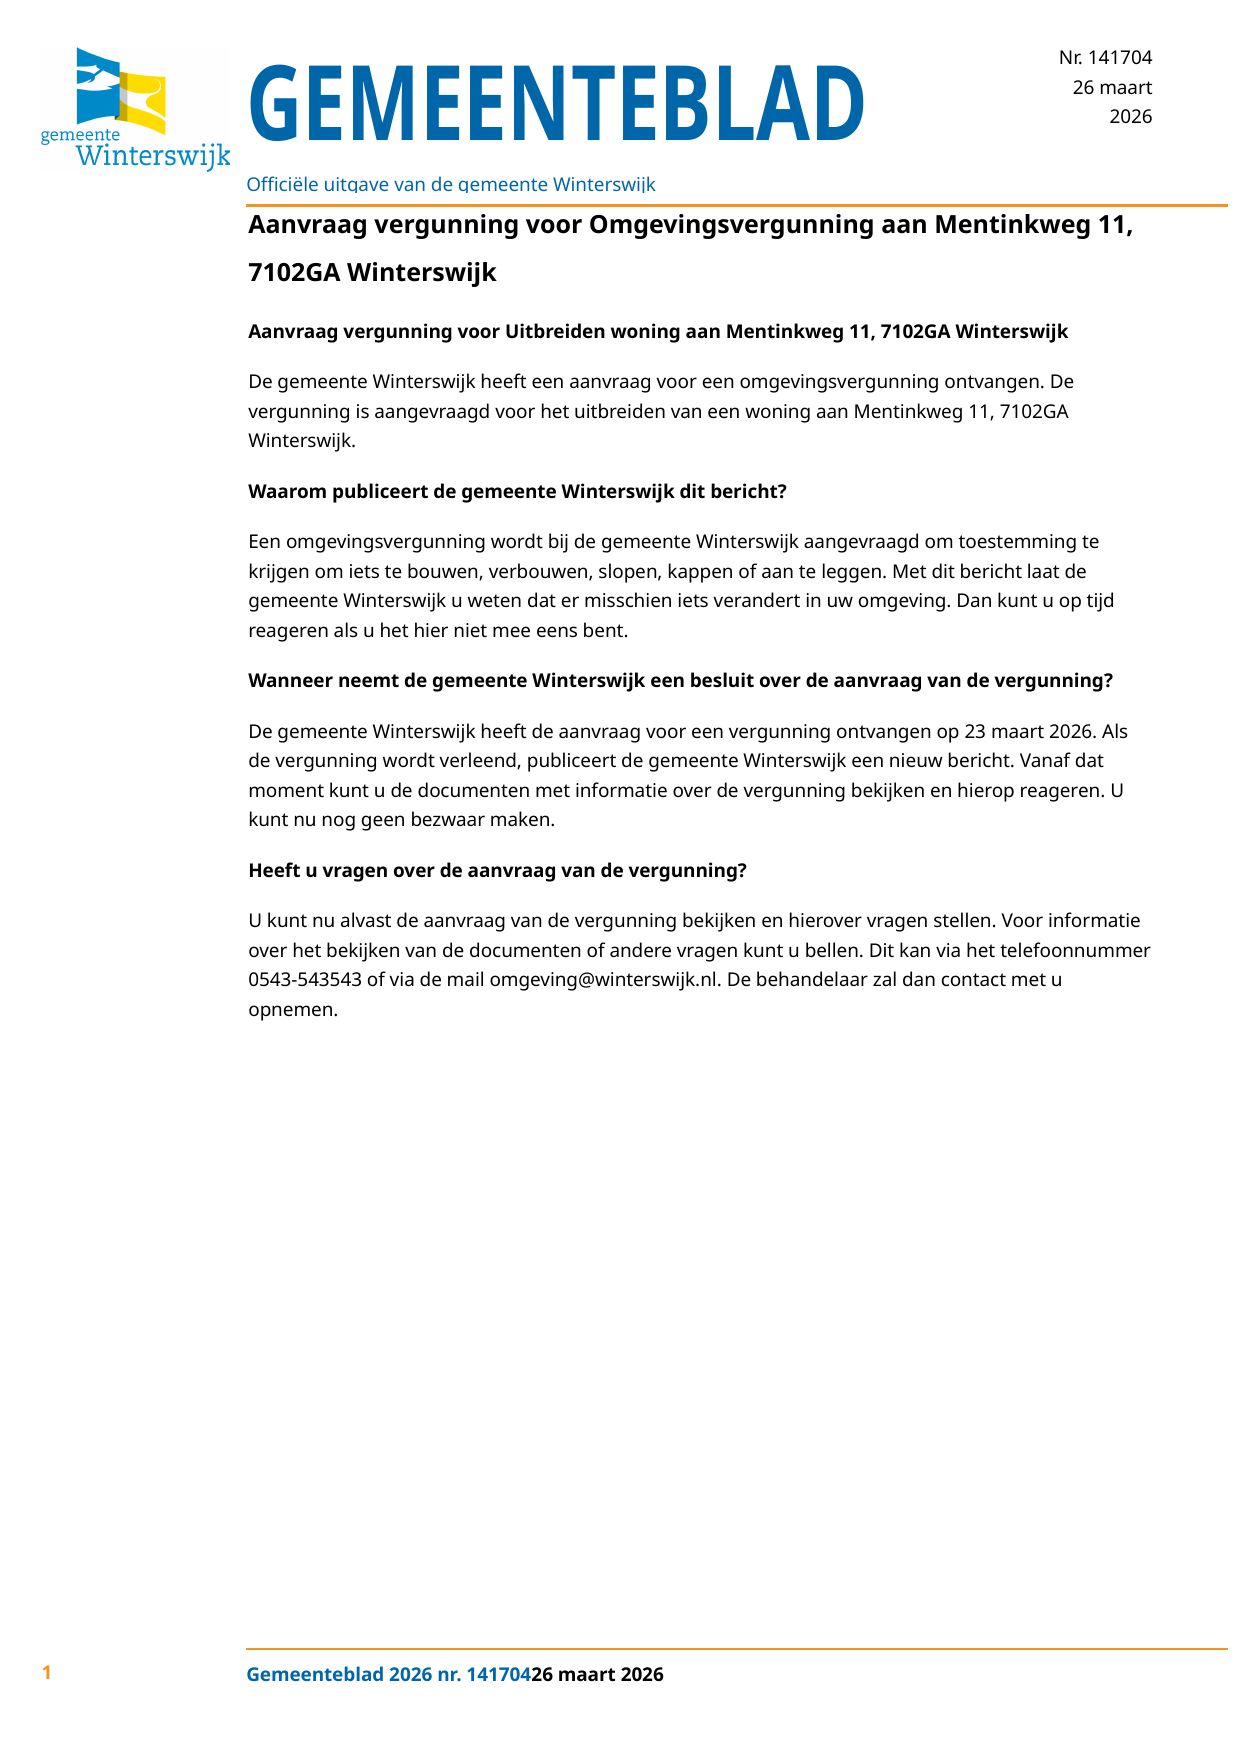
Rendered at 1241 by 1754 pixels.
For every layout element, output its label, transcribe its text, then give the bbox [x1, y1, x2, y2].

text Een omgevingsvergunning wordt bij de gemeente Winterswijk aangevraagd om toestemming te krijgen om iets te bouwen, verbouwen, slopen, kappen of aan te leggen. Met dit bericht laat de gemeente Winterswijk u weten dat er misschien iets verandert in uw omgeving. Dan kunt u op tijd reageren als u het hier niet mee eens bent. [248, 528, 1152, 643]
picture [225, 153, 231, 162]
text Heeft u vragen over de aanvraag van de vergunning? [248, 857, 1152, 883]
text Aanvraag vergunning voor Omgevingsvergunning aan Mentinkweg 11, 7102GA Winterswijk [248, 207, 1152, 288]
text Aanvraag vergunning voor Uitbreiden woning aan Mentinkweg 11, 7102GA Winterswijk [248, 318, 1152, 344]
picture [41, 47, 231, 172]
text De gemeente Winterswijk heeft de aanvraag voor een vergunning ontvangen op 23 maart 2026. Als de vergunning wordt verleend, publiceert de gemeente Winterswijk een nieuw bericht. Vanaf dat moment kunt u de documenten met informatie over de vergunning bekijken en hierop reageren. U kunt nu nog geen bezwaar maken. [248, 718, 1152, 832]
text U kunt nu alvast de aanvraag van de vergunning bekijken en hierover vragen stellen. Voor informatie over het bekijken van de documenten of andere vragen kunt u bellen. Dit kan via het telefoonnummer 0543-543543 of via de mail omgeving@winterswijk.nl. De behandelaar zal dan contact met u opnemen. [248, 907, 1152, 1022]
text Waarom publiceert de gemeente Winterswijk dit bericht? [248, 478, 1152, 504]
text De gemeente Winterswijk heeft een aanvraag voor een omgevingsvergunning ontvangen. De vergunning is aangevraagd voor het uitbreiden van een woning aan Mentinkweg 11, 7102GA Winterswijk. [248, 368, 1152, 453]
text Wanneer neemt de gemeente Winterswijk een besluit over de aanvraag van de vergunning? [248, 667, 1152, 693]
